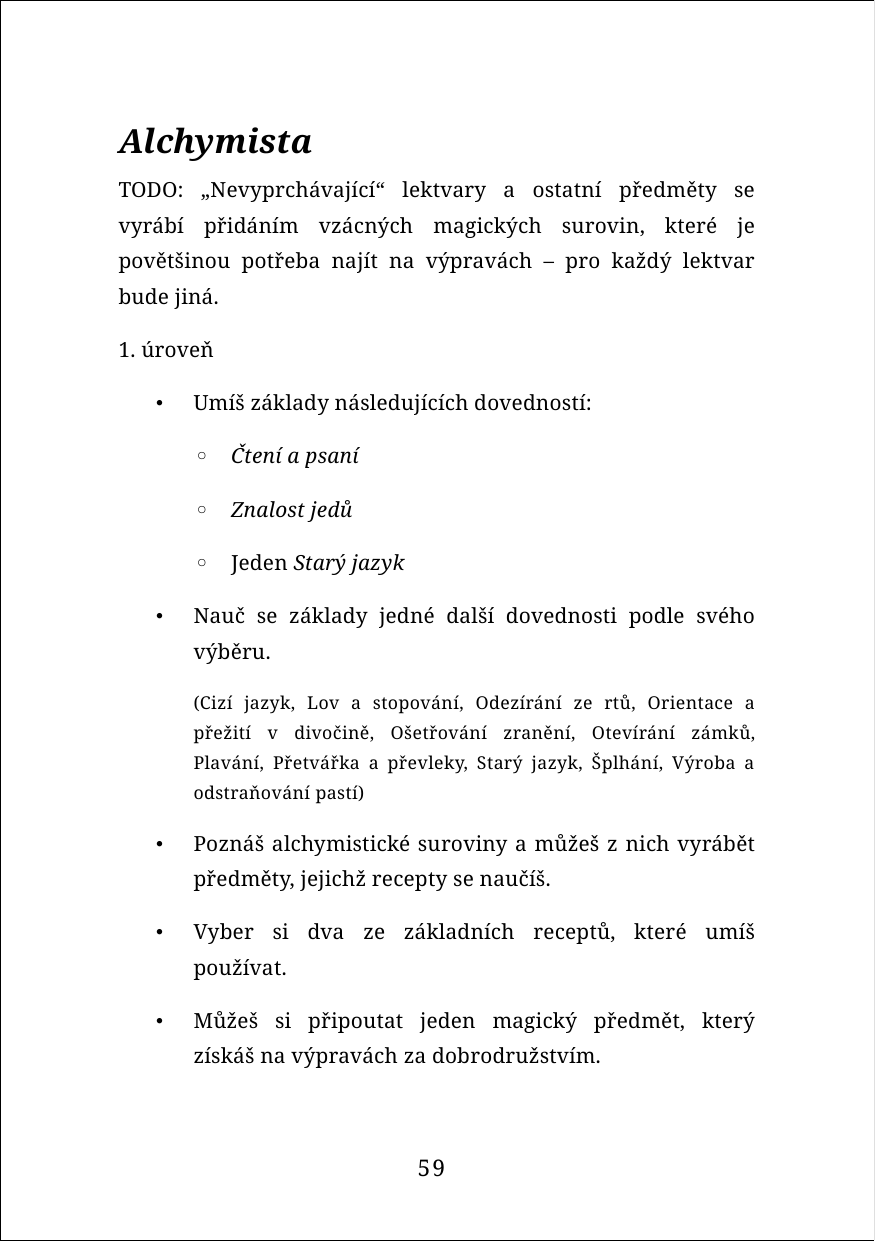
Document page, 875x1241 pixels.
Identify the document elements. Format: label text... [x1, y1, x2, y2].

list Poznáš alchymistické suroviny a můžeš z nich vyrábět předměty, jejichž recepty se naučíš. [156, 829, 756, 893]
list Nauč se základy jedné další dovednosti podle svého výběru. [156, 601, 756, 665]
list Vyber si dva ze základních receptů, které umíš používat. [156, 917, 756, 981]
list Umíš základy následujících dovedností: [156, 388, 756, 417]
list Můžeš si připoutat jeden magický předmět, který získáš na výpravách za dobrodružstvím. [156, 1006, 756, 1070]
list Čtení a psaní [193, 442, 756, 470]
text 1. úroveň [118, 335, 756, 364]
subtitle Alchymista [118, 118, 756, 164]
list (Cizí jazyk, Lov a stopování, Odezírání ze rtů, Orientace a přežití v divočině, Ošetřování zranění, Otevírání zámků, Plavání, Přetvářka a převleky, Starý jazyk, Šplhání, Výroba a odstraňování pastí) [156, 690, 756, 805]
text TODO: „Nevyprchávající“ lektvary a ostatní předměty se vyrábí přidáním vzácných magických surovin, které je povětšinou potřeba najít na výpravách – pro každý lektvar bude jiná. [118, 175, 756, 310]
list Jeden Starý jazyk [193, 548, 756, 577]
list Znalost jedů [193, 495, 756, 523]
